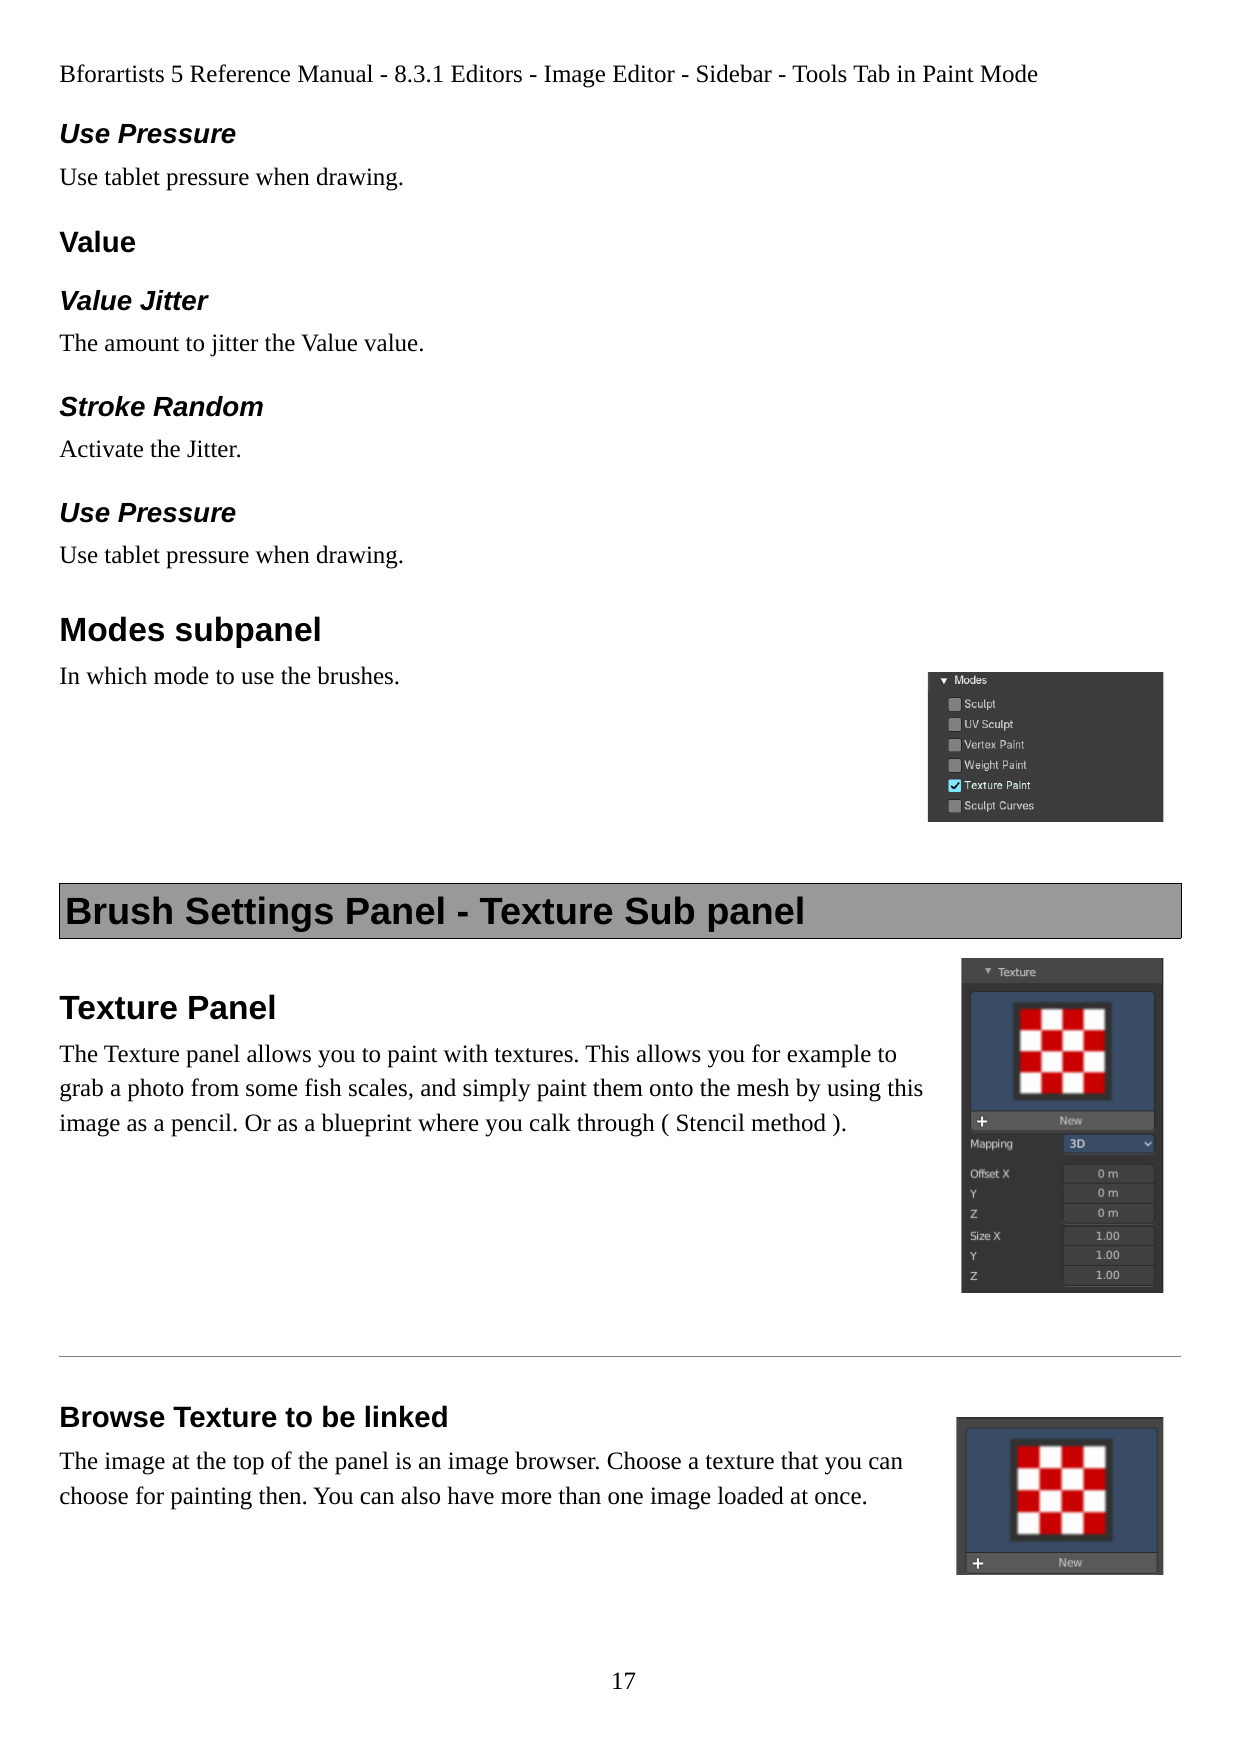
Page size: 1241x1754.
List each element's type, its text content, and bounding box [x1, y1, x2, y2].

subtitle Use Pressure [59, 496, 1181, 528]
subtitle Value [59, 225, 1181, 259]
subtitle [1164, 988, 1181, 1026]
table_header Brush Settings Panel - Texture Sub panel [60, 884, 1181, 938]
text Use tablet pressure when drawing. [59, 162, 1181, 190]
text The image at the top of the panel is an image browser. Choose a texture that you can choose for painting then. You can also have more than one image loaded at once. [59, 1446, 956, 1509]
subtitle Browse Texture to be linked [59, 1400, 1181, 1434]
subtitle Modes subpanel [59, 610, 1181, 649]
picture [961, 958, 1164, 1293]
text Use tablet pressure when drawing. [59, 540, 1181, 569]
text Activate the Jitter. [59, 434, 1181, 463]
text In which mode to use the brushes. [59, 661, 1181, 690]
text The amount to jitter the Value value. [59, 328, 1181, 357]
subtitle Texture Panel [59, 988, 961, 1026]
picture [956, 1417, 1164, 1575]
subtitle Value Jitter [59, 284, 1181, 316]
subtitle Use Pressure [59, 117, 1181, 149]
subtitle Stroke Random [59, 390, 1181, 422]
picture [927, 672, 1164, 822]
text The Texture panel allows you to paint with textures. This allows you for example to grab a photo from some fish scales, and simply paint them onto the mesh by using this image as a pencil. Or as a blueprint where you calk through ( Stencil method ). [59, 1039, 961, 1137]
